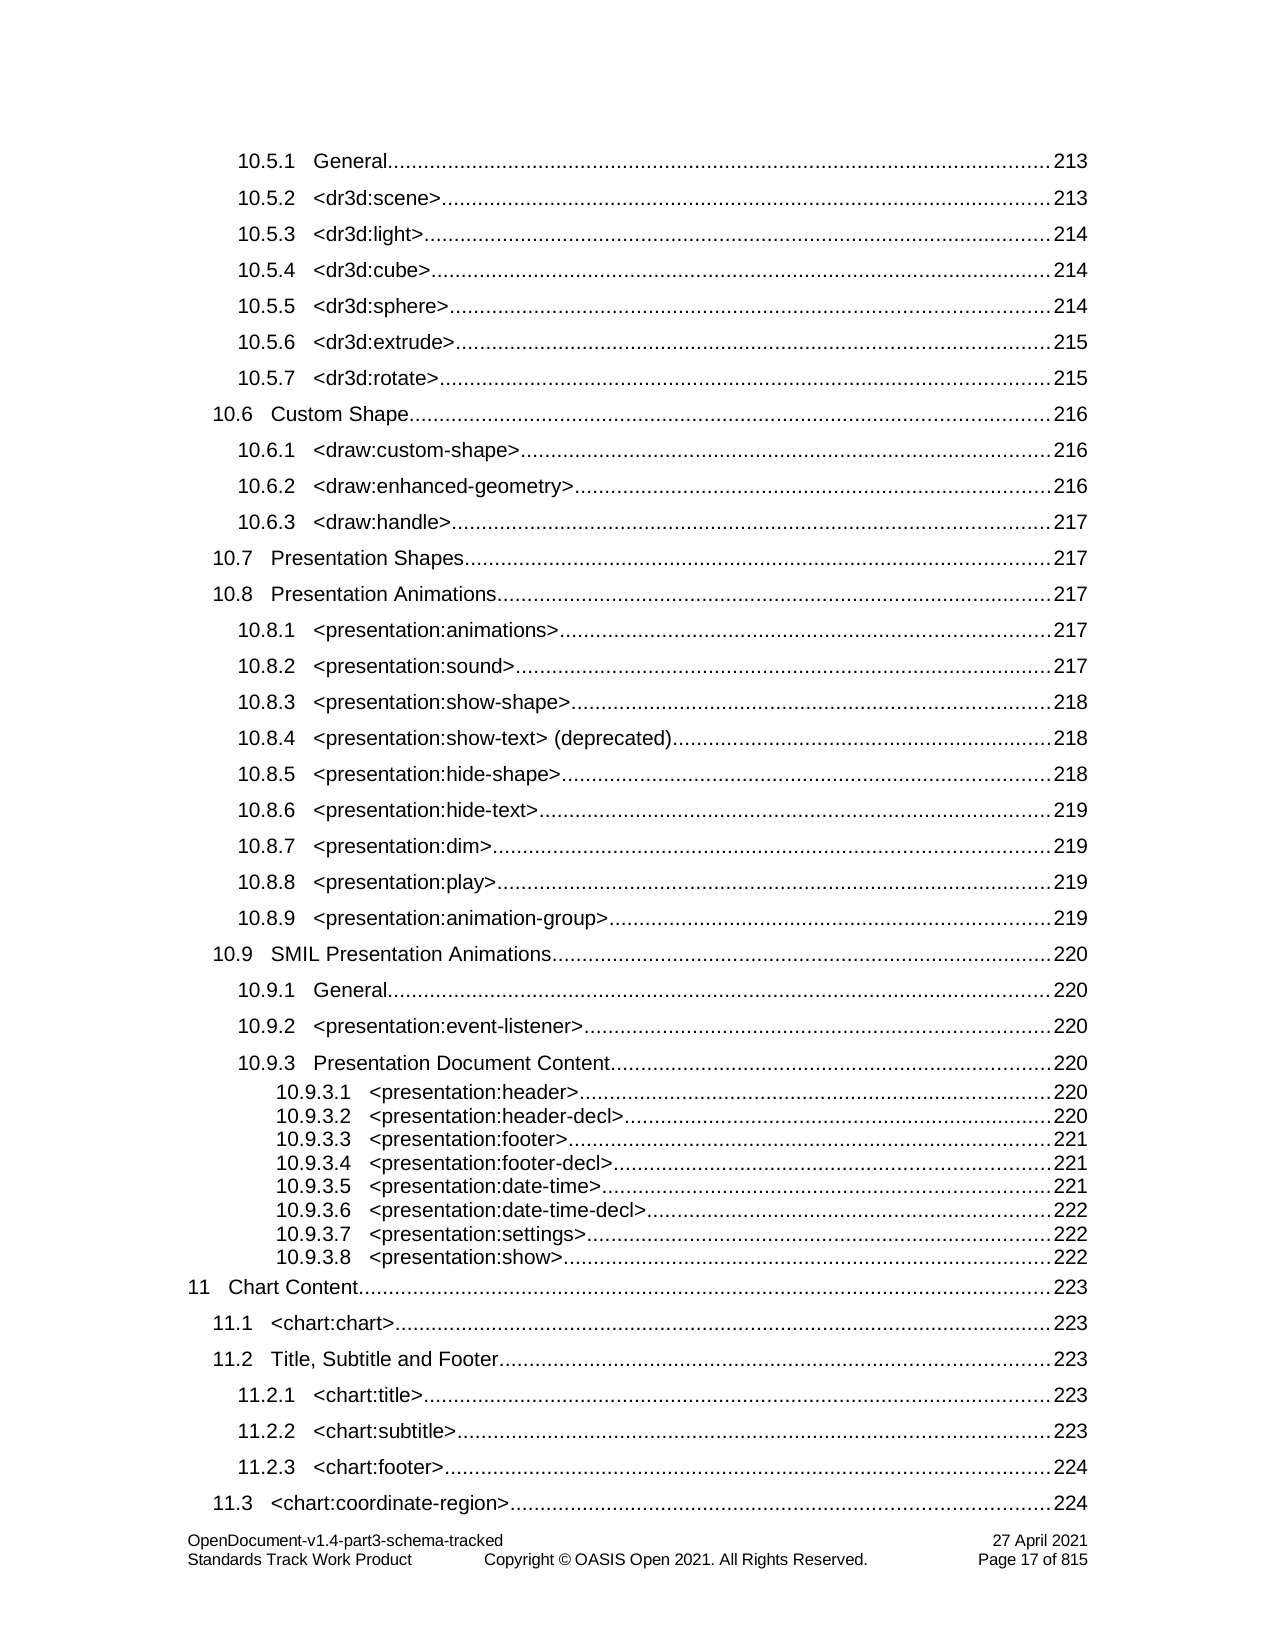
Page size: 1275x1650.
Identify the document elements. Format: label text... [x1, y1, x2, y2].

text 10.6.2 <draw:enhanced-geometry> 216 [237, 474, 1088, 498]
text 10.9.3.2 <presentation:header-decl> 220 [276, 1104, 1088, 1128]
text 10.6.1 <draw:custom-shape> 216 [237, 438, 1088, 462]
text 10.9.3.7 <presentation:settings> 222 [276, 1222, 1088, 1246]
text 10.5.3 <dr3d:light> 214 [237, 222, 1088, 246]
text 10.8.3 <presentation:show-shape> 218 [237, 691, 1088, 714]
text 10.5.5 <dr3d:sphere> 214 [237, 294, 1088, 318]
text 10.9.3.5 <presentation:date-time> 221 [276, 1175, 1088, 1198]
text 10.9.3.8 <presentation:show> 222 [276, 1246, 1088, 1269]
text 10.5.6 <dr3d:extrude> 215 [237, 330, 1088, 354]
text 10.6.3 <draw:handle> 217 [237, 510, 1088, 534]
text 10.6 Custom Shape 216 [212, 402, 1088, 426]
text 11.2.2 <chart:subtitle> 223 [237, 1419, 1088, 1443]
text 10.5.4 <dr3d:cube> 214 [237, 258, 1088, 282]
text 11.1 <chart:chart> 223 [212, 1311, 1088, 1335]
text 11.2.1 <chart:title> 223 [237, 1383, 1088, 1407]
text 10.9.2 <presentation:event-listener> 220 [237, 1015, 1088, 1038]
text 10.9.1 General 220 [237, 979, 1088, 1002]
text 11 Chart Content 223 [187, 1275, 1088, 1299]
text 10.8 Presentation Animations 217 [212, 582, 1088, 606]
text 11.3 <chart:coordinate-region> 224 [212, 1492, 1088, 1515]
text 10.8.7 <presentation:dim> 219 [237, 835, 1088, 858]
text 10.9.3.6 <presentation:date-time-decl> 222 [276, 1198, 1088, 1222]
text 10.7 Presentation Shapes 217 [212, 546, 1088, 570]
text 10.8.4 <presentation:show-text> (deprecated) 218 [237, 727, 1088, 750]
text 10.9.3.4 <presentation:footer-decl> 221 [276, 1151, 1088, 1175]
text 10.9.3 Presentation Document Content 220 [237, 1051, 1088, 1074]
text 10.5.7 <dr3d:rotate> 215 [237, 366, 1088, 390]
text 10.8.5 <presentation:hide-shape> 218 [237, 763, 1088, 786]
text 10.8.8 <presentation:play> 219 [237, 871, 1088, 894]
text 11.2.3 <chart:footer> 224 [237, 1456, 1088, 1479]
text 10.9.3.1 <presentation:header> 220 [276, 1081, 1088, 1104]
text 10.9.3.3 <presentation:footer> 221 [276, 1128, 1088, 1151]
text 10.5.2 <dr3d:scene> 213 [237, 186, 1088, 209]
text 10.8.9 <presentation:animation-group> 219 [237, 907, 1088, 930]
text 10.9 SMIL Presentation Animations 220 [212, 943, 1088, 966]
text 10.5.1 General 213 [237, 150, 1088, 173]
text 10.8.6 <presentation:hide-text> 219 [237, 799, 1088, 822]
text 10.8.1 <presentation:animations> 217 [237, 618, 1088, 642]
text 11.2 Title, Subtitle and Footer 223 [212, 1347, 1088, 1371]
text 10.8.2 <presentation:sound> 217 [237, 654, 1088, 678]
